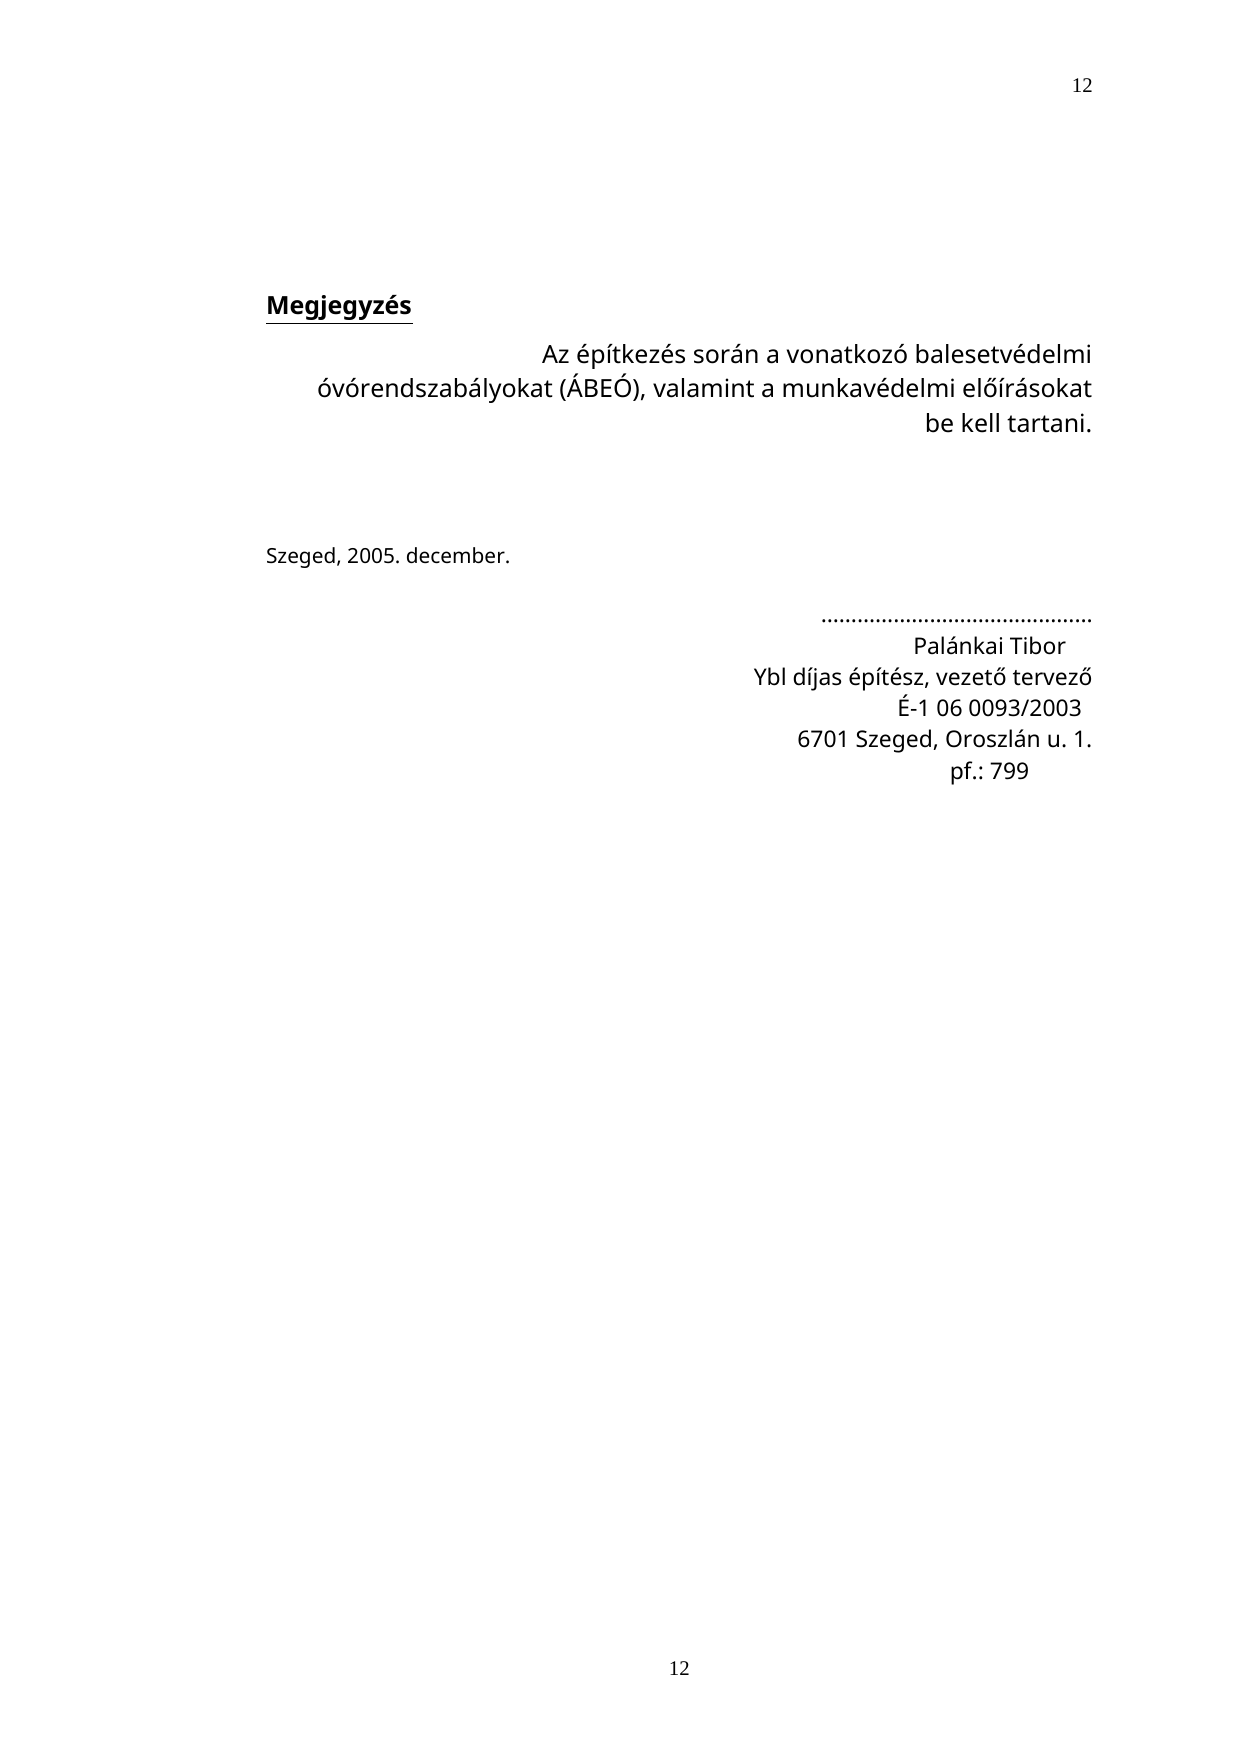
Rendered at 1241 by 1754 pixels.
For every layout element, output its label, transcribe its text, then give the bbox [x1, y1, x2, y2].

text pf.: 799 [266, 754, 1092, 786]
text Megjegyzés [266, 287, 413, 323]
text Palánkai Tibor [266, 629, 1092, 661]
text 6701 Szeged, Oroszlán u. 1. [266, 723, 1092, 754]
text É-1 06 0093/2003 [266, 692, 1092, 723]
text Szeged, 2005. december. [266, 541, 1092, 570]
text Ybl díjas építész, vezető tervező [266, 661, 1092, 692]
text Az építkezés során a vonatkozó balesetvédelmi óvórendszabályokat (ÁBEÓ), valamint a munkavédelmi előírásokat be kell tartani. [295, 337, 1092, 439]
text ……………………………………… [266, 598, 1092, 629]
